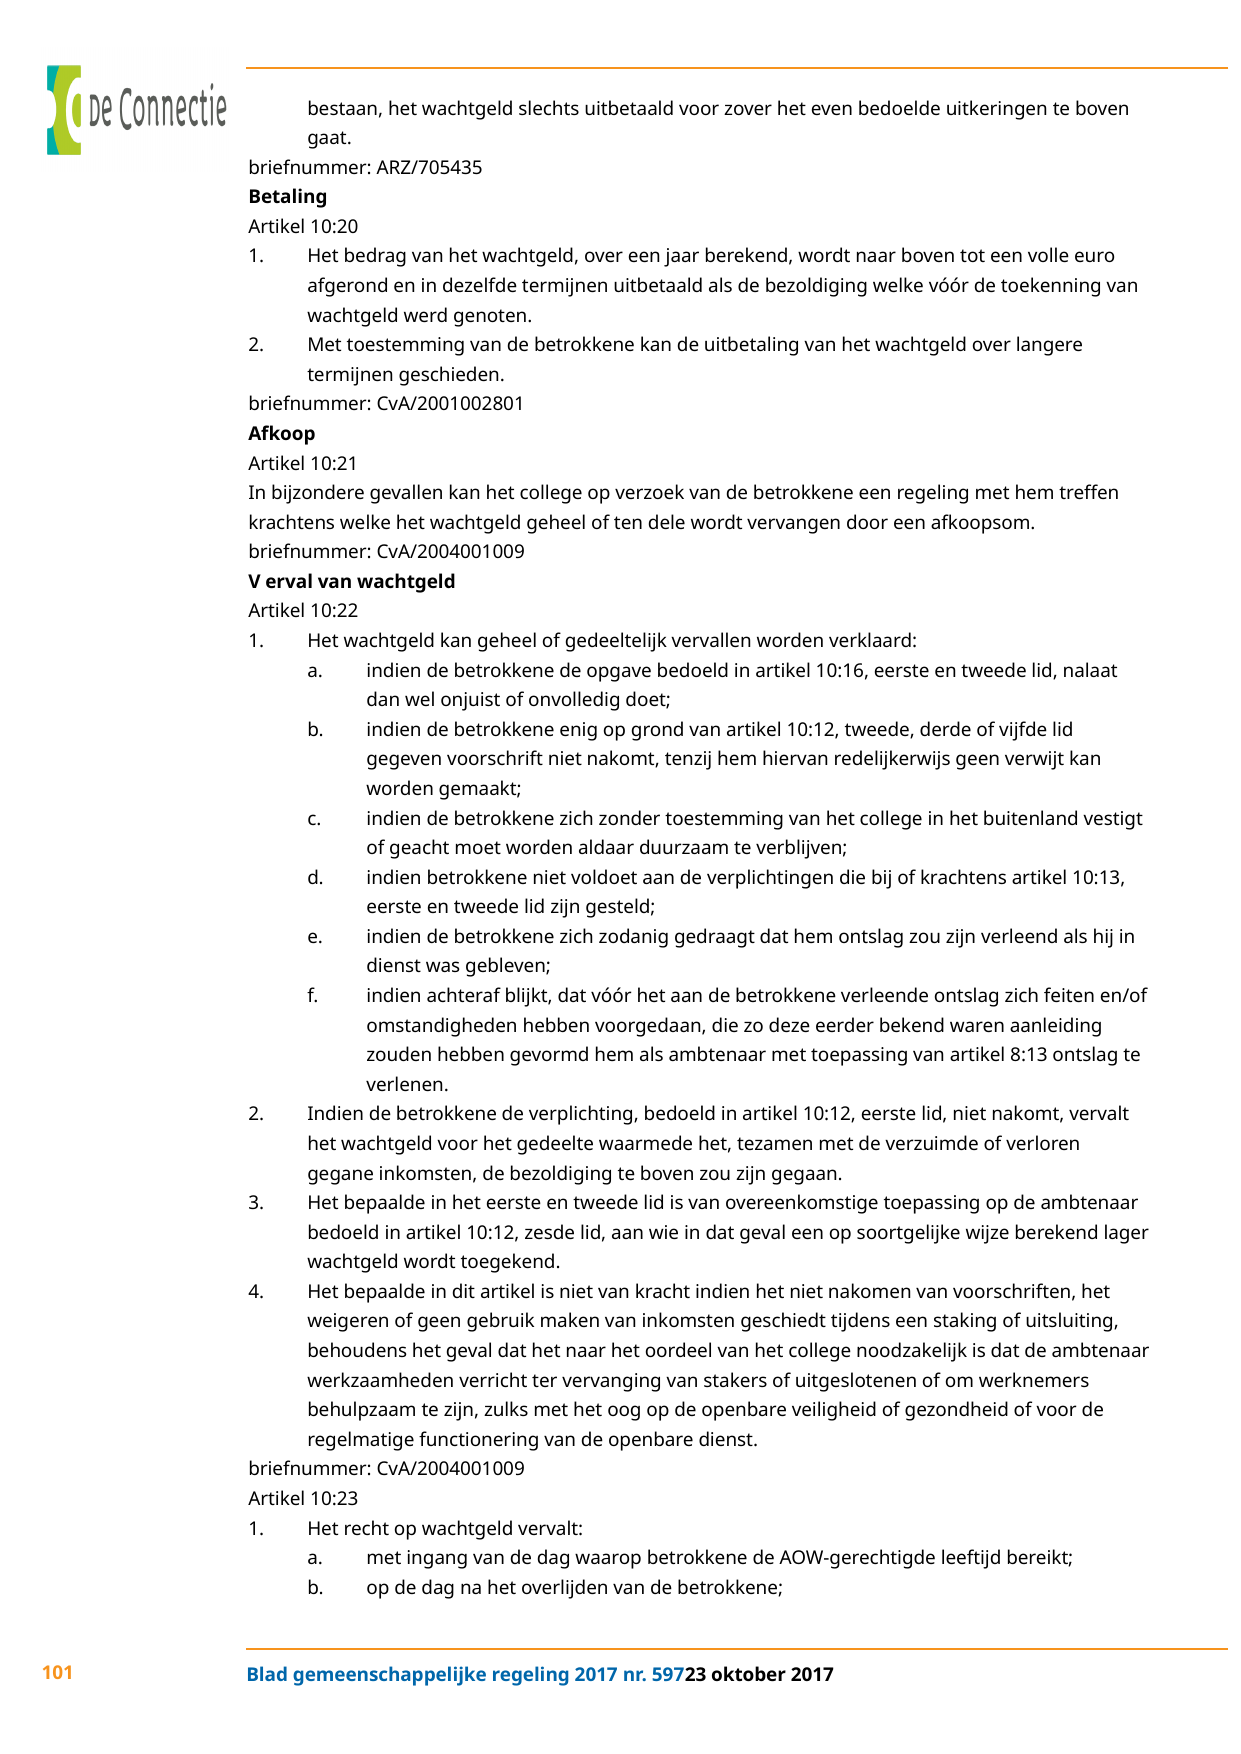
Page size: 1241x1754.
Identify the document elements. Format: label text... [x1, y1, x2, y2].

list Het bepaalde in het eerste en tweede lid is van overeenkomstige toepassing op de ambtenaar bedoeld in artikel 10:12, zesde lid, aan wie in dat geval een op soortgelijke wijze berekend lager wachtgeld wordt toegekend. [248, 1189, 1152, 1274]
list indien betrokkene niet voldoet aan de verplichtingen die bij of krachtens artikel 10:13, eerste en tweede lid zijn gesteld; [307, 864, 1152, 919]
text V erval van wachtgeld [248, 568, 1152, 594]
list op de dag na het overlijden van de betrokkene; [307, 1574, 1152, 1600]
list indien achteraf blijkt, dat vóór het aan de betrokkene verleende ontslag zich feiten en/of omstandigheden hebben voorgedaan, die zo deze eerder bekend waren aanleiding zouden hebben gevormd hem als ambtenaar met toepassing van artikel 8:13 ontslag te verlenen. [307, 982, 1152, 1097]
text Afkoop [248, 420, 1152, 446]
text Betaling [248, 183, 1152, 209]
list Het recht op wachtgeld vervalt: [248, 1515, 1152, 1541]
text briefnummer: CvA/2004001009 [248, 538, 1152, 564]
list Het bepaalde in dit artikel is niet van kracht indien het niet nakomen van voorschriften, het weigeren of geen gebruik maken van inkomsten geschiedt tijdens een staking of uitsluiting, behoudens het geval dat het naar het oordeel van het college noodzakelijk is dat de ambtenaar werkzaamheden verricht ter vervanging van stakers of uitgeslotenen of om werknemers behulpzaam te zijn, zulks met het oog op de openbare veiligheid of gezondheid of voor de regelmatige functionering van de openbare dienst. [248, 1278, 1152, 1452]
list indien de betrokkene enig op grond van artikel 10:12, tweede, derde of vijfde lid gegeven voorschrift niet nakomt, tenzij hem hiervan redelijkerwijs geen verwijt kan worden gemaakt; [307, 716, 1152, 801]
text Artikel 10:21 [248, 450, 1152, 476]
text Artikel 10:23 [248, 1485, 1152, 1511]
list indien de betrokkene zich zonder toestemming van het college in het buitenland vestigt of geacht moet worden aldaar duurzaam te verblijven; [307, 805, 1152, 860]
list Indien de betrokkene de verplichting, bedoeld in artikel 10:12, eerste lid, niet nakomt, vervalt het wachtgeld voor het gedeelte waarmede het, tezamen met de verzuimde of verloren gegane inkomsten, de bezoldiging te boven zou zijn gegaan. [248, 1101, 1152, 1186]
text briefnummer: CvA/2004001009 [248, 1456, 1152, 1481]
list Het bedrag van het wachtgeld, over een jaar berekend, wordt naar boven tot een volle euro afgerond en in dezelfde termijnen uitbetaald als de bezoldiging welke vóór de toekenning van wachtgeld werd genoten. [248, 243, 1152, 328]
text briefnummer: ARZ/705435 [248, 154, 1152, 180]
list bestaan, het wachtgeld slechts uitbetaald voor zover het even bedoelde uitkeringen te boven gaat. [248, 95, 1152, 150]
list Het wachtgeld kan geheel of gedeeltelijk vervallen worden verklaard: [248, 627, 1152, 653]
list indien de betrokkene zich zodanig gedraagt dat hem ontslag zou zijn verleend als hij in dienst was gebleven; [307, 923, 1152, 978]
picture [41, 47, 231, 172]
list indien de betrokkene de opgave bedoeld in artikel 10:16, eerste en tweede lid, nalaat dan wel onjuist of onvolledig doet; [307, 657, 1152, 712]
text briefnummer: CvA/2001002801 [248, 391, 1152, 416]
text In bijzondere gevallen kan het college op verzoek van de betrokkene een regeling met hem treffen krachtens welke het wachtgeld geheel of ten dele wordt vervangen door een afkoopsom. [248, 479, 1152, 535]
list Met toestemming van de betrokkene kan de uitbetaling van het wachtgeld over langere termijnen geschieden. [248, 331, 1152, 387]
text Artikel 10:22 [248, 598, 1152, 623]
text Artikel 10:20 [248, 213, 1152, 239]
list met ingang van de dag waarop betrokkene de AOW-gerechtigde leeftijd bereikt; [307, 1544, 1152, 1570]
